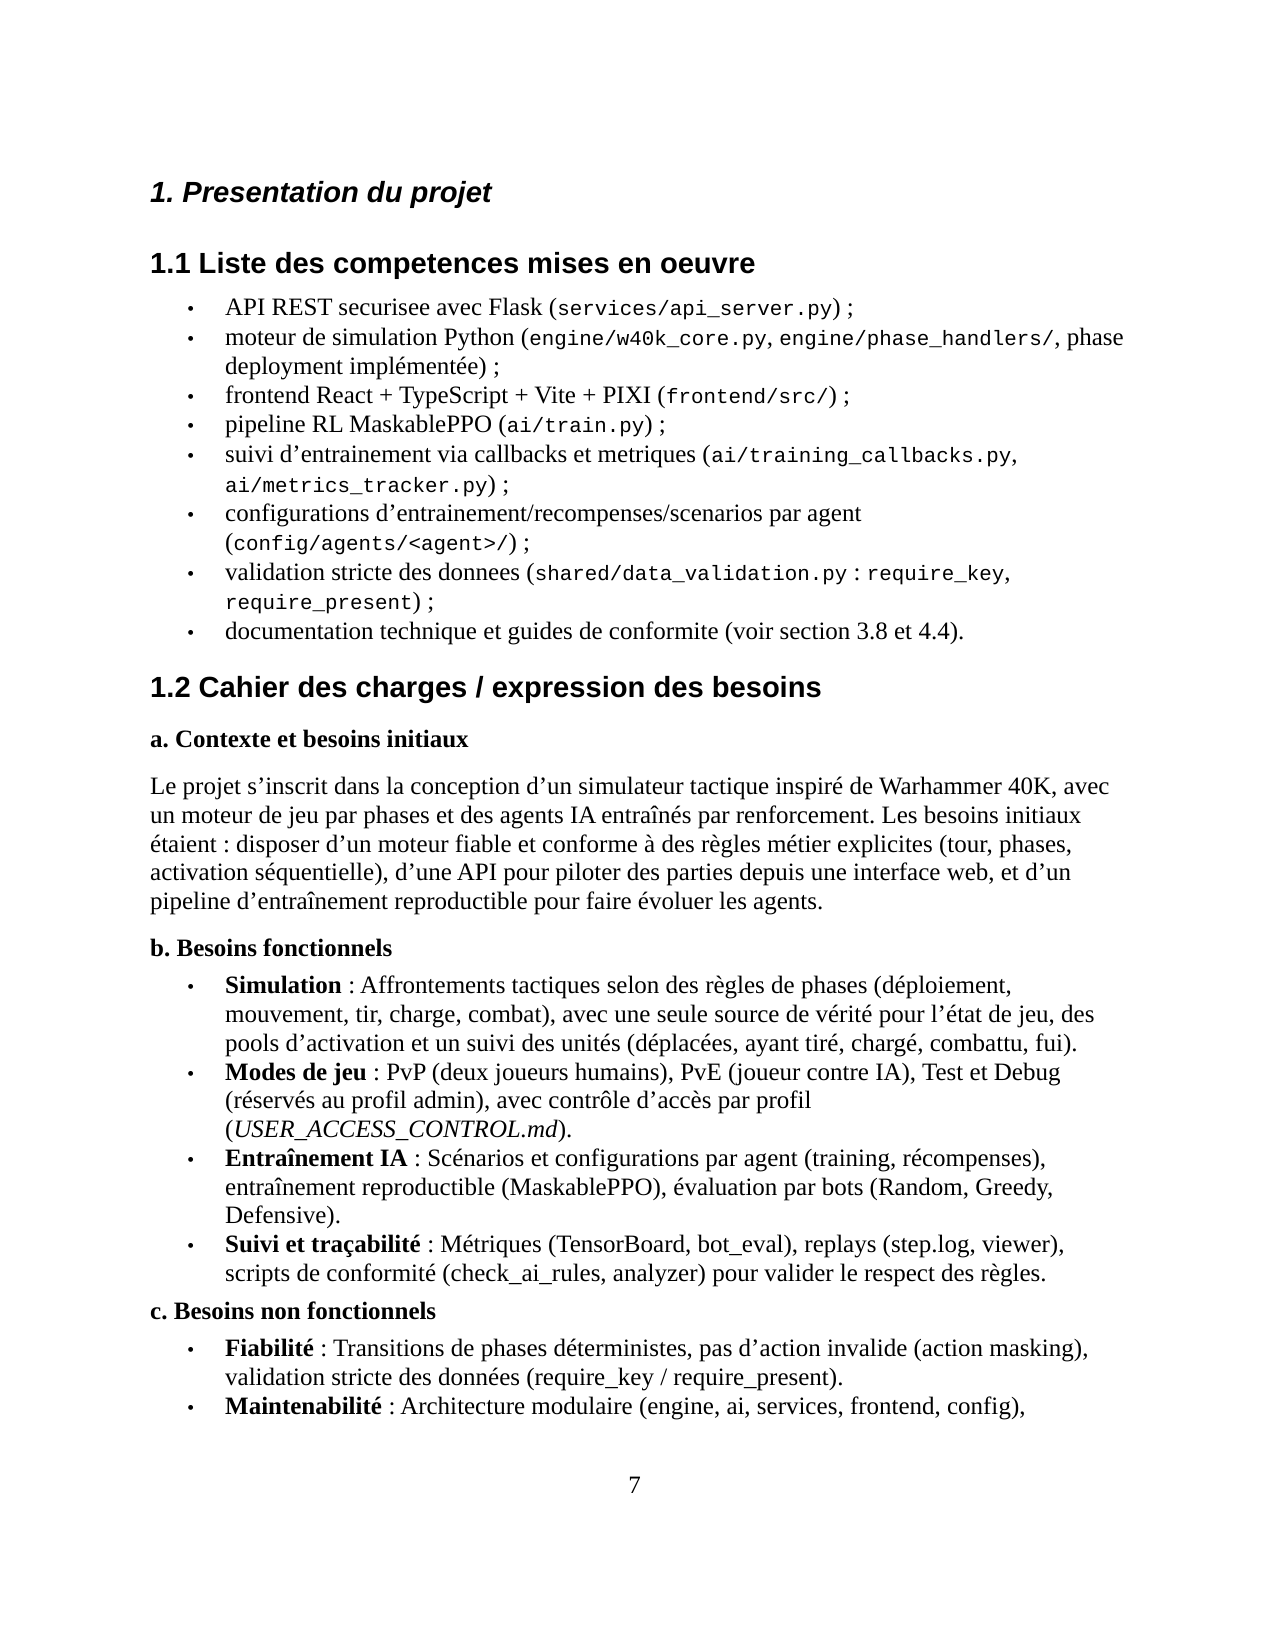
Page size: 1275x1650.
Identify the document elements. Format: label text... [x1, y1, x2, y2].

list documentation technique et guides de conformite (voir section 3.8 et 4.4). [187, 616, 1125, 644]
list Entraînement IA : Scénarios et configurations par agent (training, récompenses), entraînement reproductible (MaskablePPO), évaluation par bots (Random, Greedy, Defensive). [187, 1143, 1125, 1229]
text Le projet s’inscrit dans la conception d’un simulateur tactique inspiré de Warhammer 40K, avec un moteur de jeu par phases et des agents IA entraînés par renforcement. Les besoins initiaux étaient : disposer d’un moteur fiable et conforme à des règles métier explicites (tour, phases, activation séquentielle), d’une API pour piloter des parties depuis une interface web, et d’un pipeline d’entraînement reproductible pour faire évoluer les agents. [150, 771, 1125, 915]
list Modes de jeu : PvP (deux joueurs humains), PvE (joueur contre IA), Test et Debug (réservés au profil admin), avec contrôle d’accès par profil (USER_ACCESS_CONTROL.md). [187, 1057, 1125, 1143]
subtitle 1.1 Liste des competences mises en oeuvre [150, 246, 1125, 279]
text a. Contexte et besoins initiaux [150, 724, 1125, 753]
list suivi d’entrainement via callbacks et metriques (ai/training_callbacks.py, ai/metrics_tracker.py) ; [187, 439, 1125, 498]
list moteur de simulation Python (engine/w40k_core.py, engine/phase_handlers/, phase deployment implémentée) ; [187, 322, 1125, 380]
list Simulation : Affrontements tactiques selon des règles de phases (déploiement, mouvement, tir, charge, combat), avec une seule source de vérité pour l’état de jeu, des pools d’activation et un suivi des unités (déplacées, ayant tiré, chargé, combattu, fui). [187, 971, 1125, 1057]
list frontend React + TypeScript + Vite + PIXI (frontend/src/) ; [187, 380, 1125, 409]
text b. Besoins fonctionnels [150, 933, 1125, 962]
subtitle 1.2 Cahier des charges / expression des besoins [150, 669, 1125, 703]
text c. Besoins non fonctionnels [150, 1296, 1125, 1324]
list validation stricte des donnees (shared/data_validation.py : require_key, require_present) ; [187, 557, 1125, 616]
list API REST securisee avec Flask (services/api_server.py) ; [187, 292, 1125, 322]
list Suivi et traçabilité : Métriques (TensorBoard, bot_eval), replays (step.log, viewer), scripts de conformité (check_ai_rules, analyzer) pour valider le respect des règles. [187, 1229, 1125, 1287]
list configurations d’entrainement/recompenses/scenarios par agent (config/agents/<agent>/) ; [187, 498, 1125, 557]
subtitle 1. Presentation du projet [150, 175, 1125, 208]
list Maintenabilité : Architecture modulaire (engine, ai, services, frontend, config), [187, 1391, 1125, 1420]
list Fiabilité : Transitions de phases déterministes, pas d’action invalide (action masking), validation stricte des données (require_key / require_present). [187, 1333, 1125, 1391]
list pipeline RL MaskablePPO (ai/train.py) ; [187, 409, 1125, 439]
